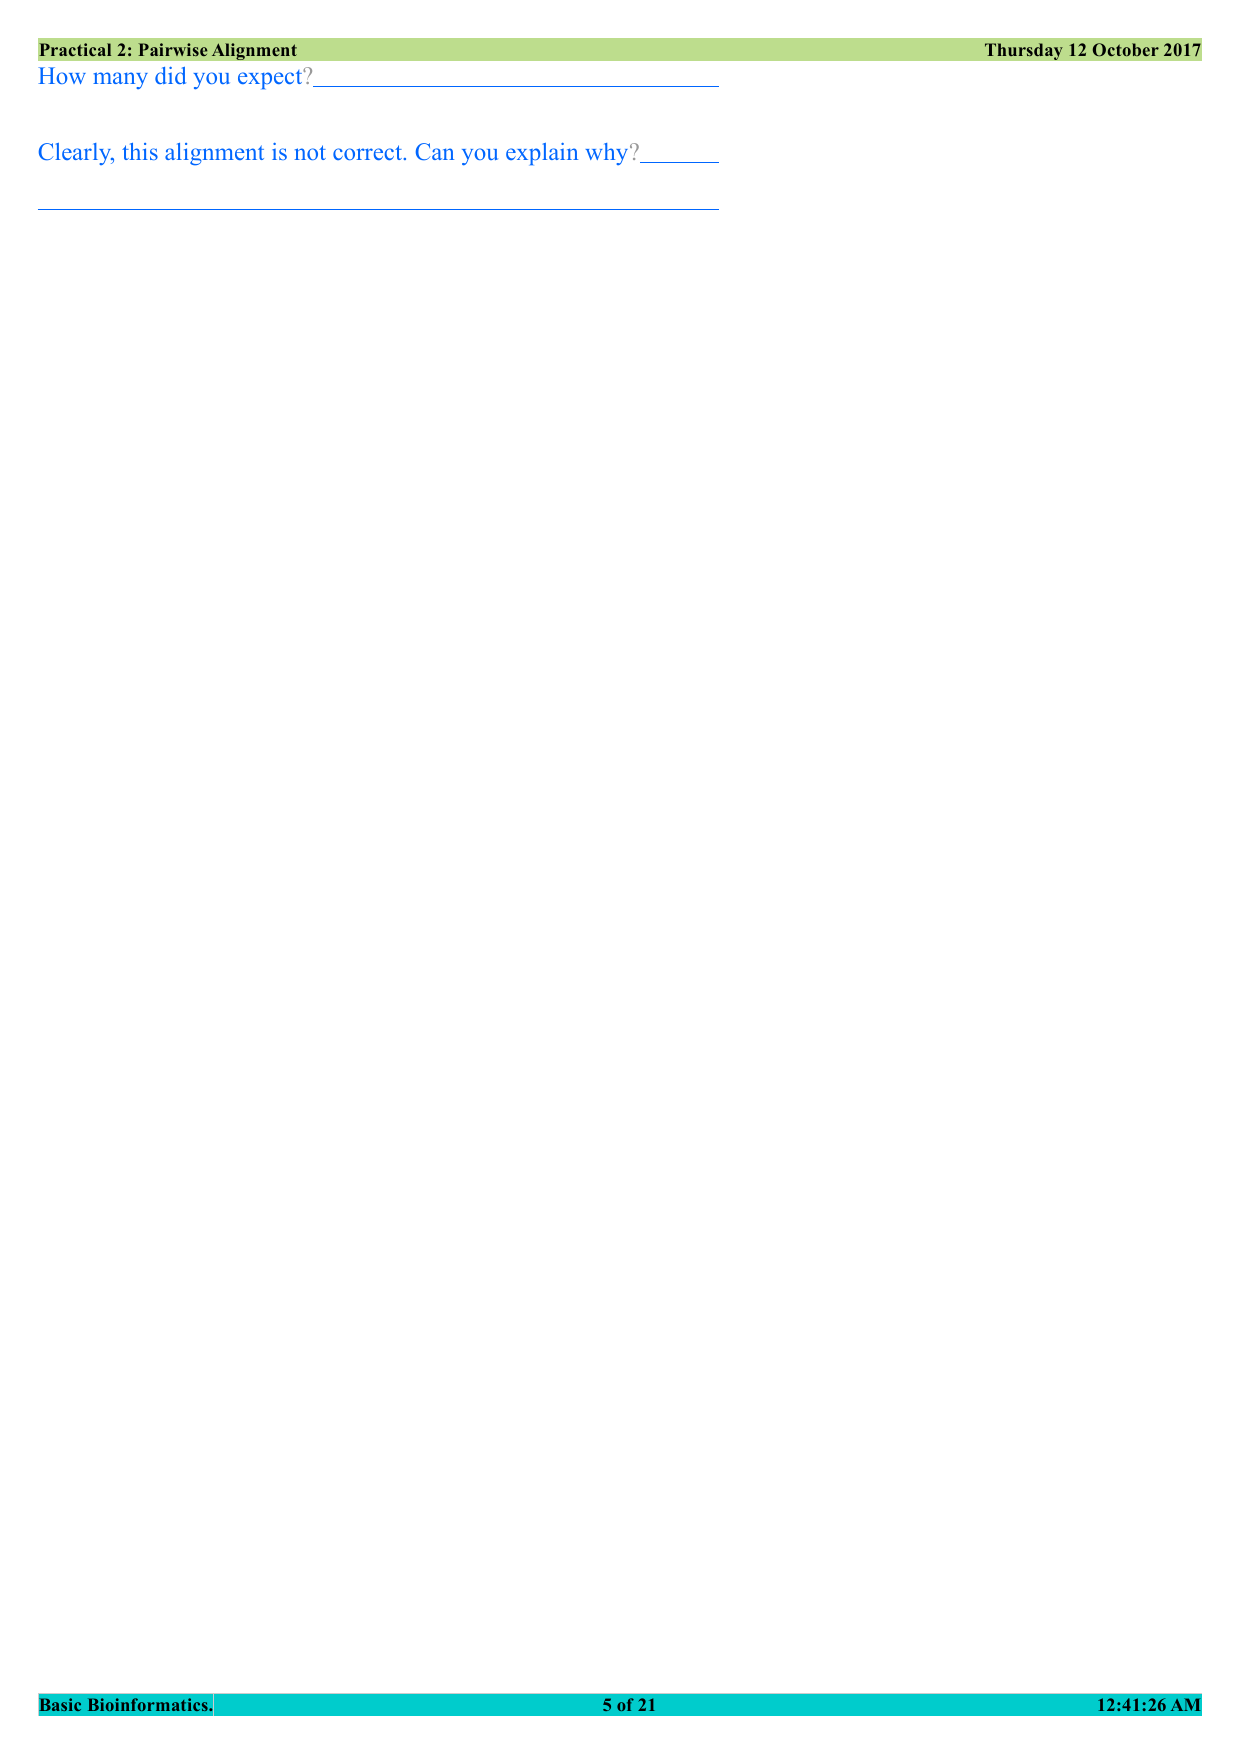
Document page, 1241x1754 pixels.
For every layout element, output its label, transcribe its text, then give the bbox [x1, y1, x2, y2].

text Clearly, this alignment is not correct. Can you explain why? [38, 137, 1202, 166]
text How many did you expect? [38, 61, 1202, 89]
